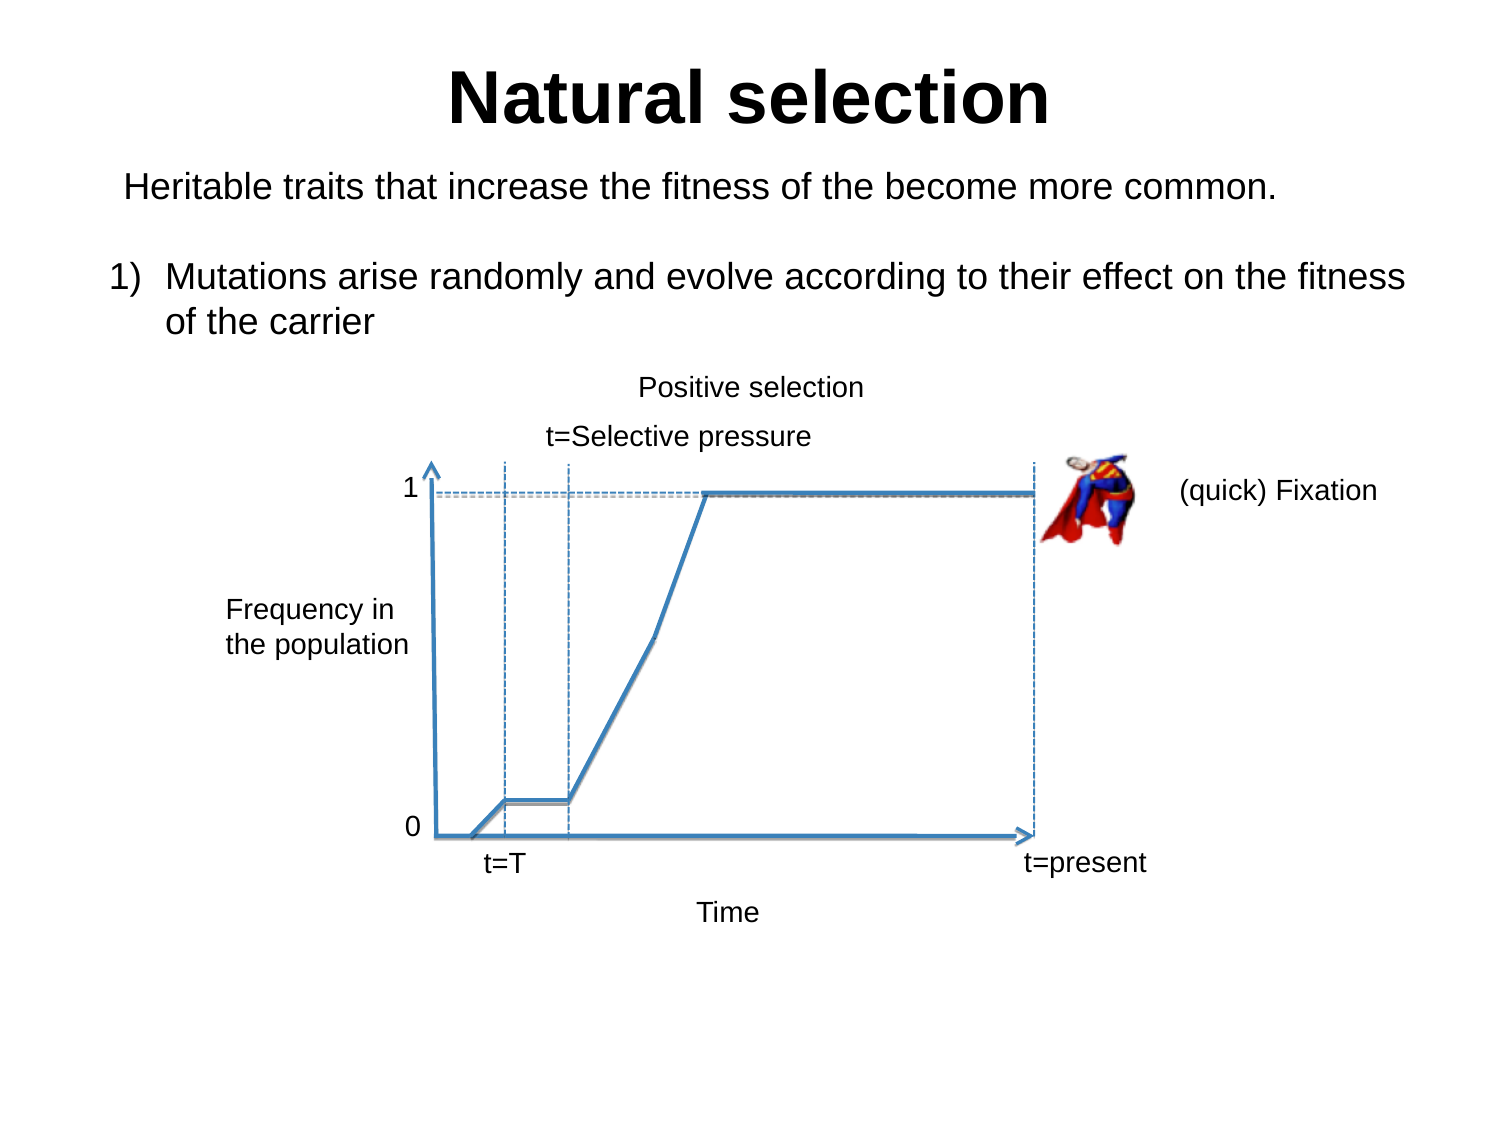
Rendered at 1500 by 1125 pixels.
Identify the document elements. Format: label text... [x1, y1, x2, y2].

picture [1036, 436, 1143, 567]
title Natural selection [75, 0, 1425, 146]
text_box 0 [390, 799, 436, 850]
text_box 1 [387, 460, 434, 511]
list Heritable traits that increase the fitness of the become more common. Mutations arise randomly and evolve according to their effect on the fitness of the carrier [75, 146, 1425, 363]
text_box Frequency in the population [210, 583, 432, 669]
text_box t=present [1009, 835, 1162, 886]
text_box t=Selective pressure [531, 409, 828, 460]
text_box Time [681, 886, 799, 937]
text_box (quick) Fixation [1164, 463, 1393, 514]
text_box t=T [468, 837, 542, 887]
text_box Positive selection [623, 360, 880, 411]
